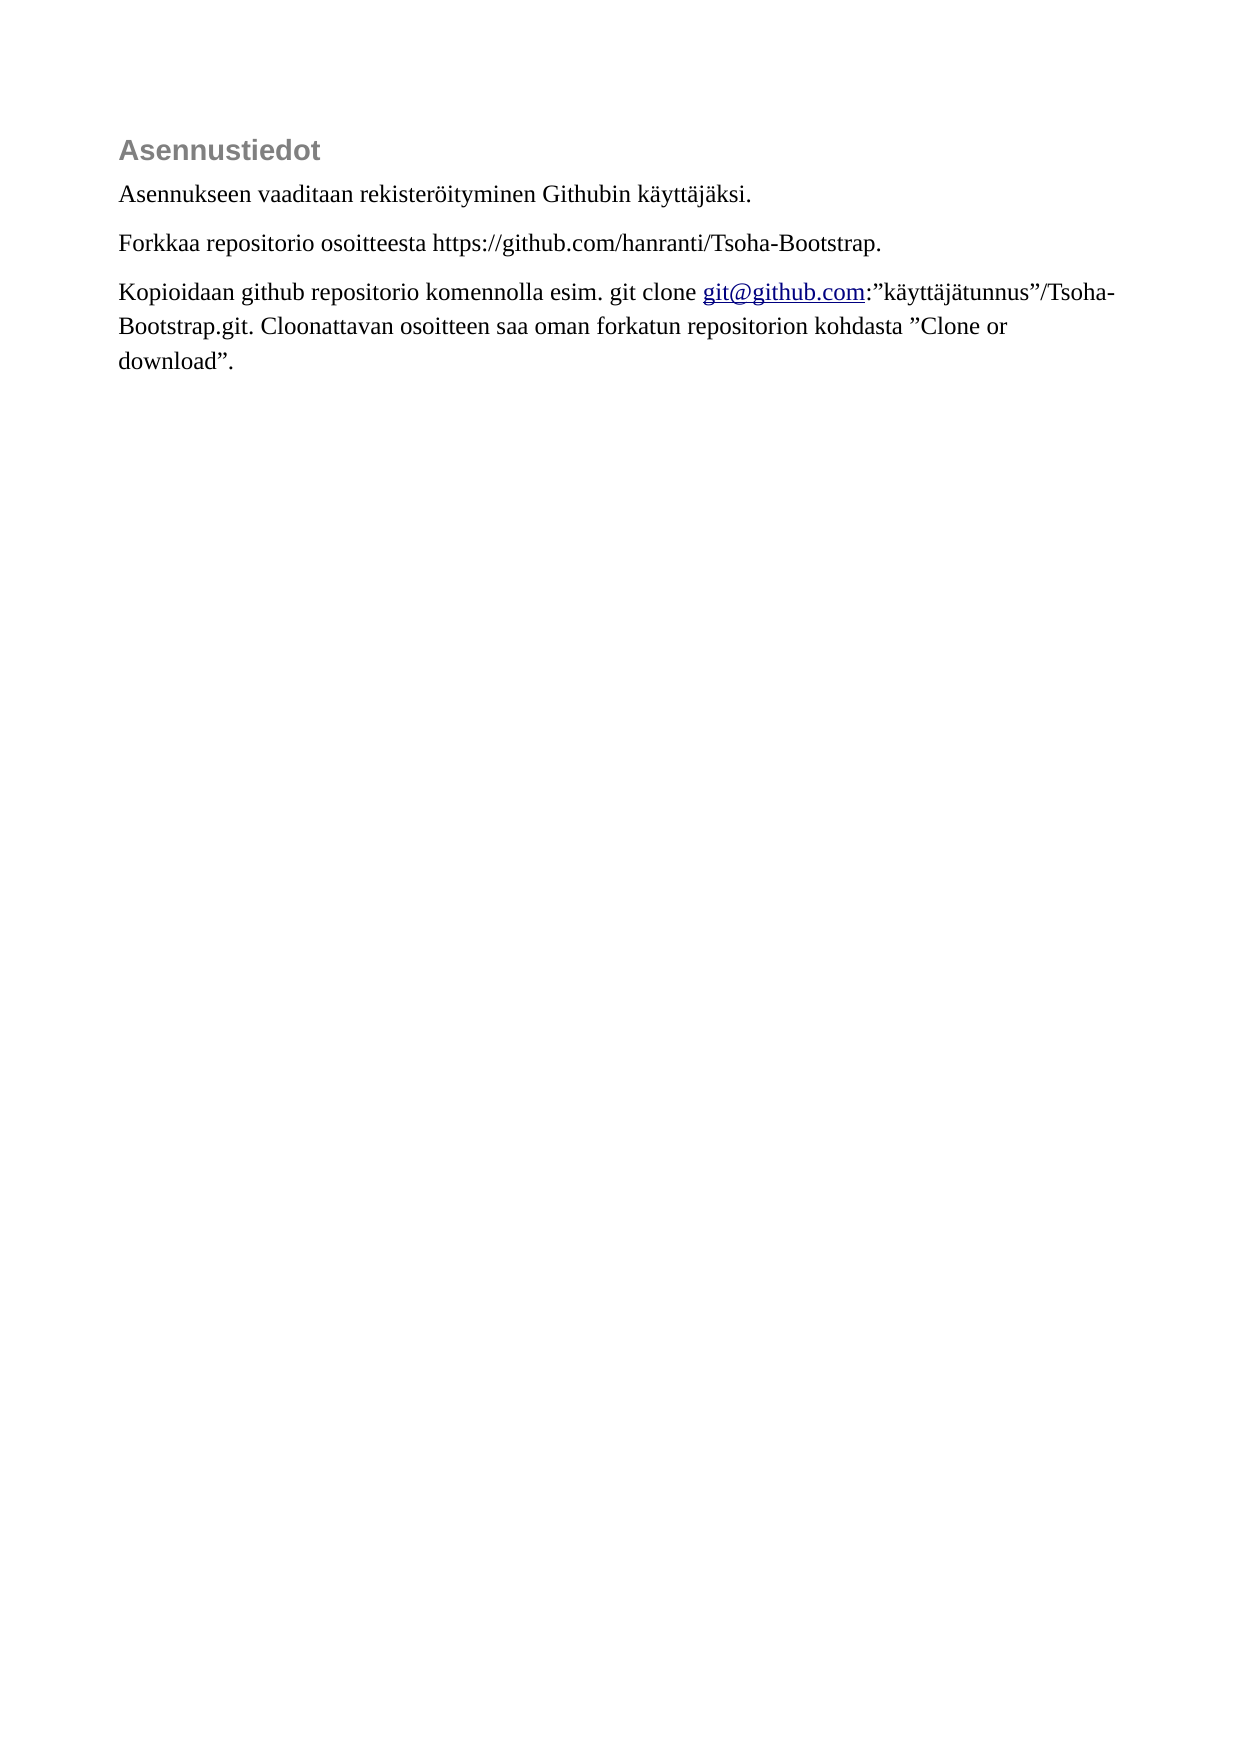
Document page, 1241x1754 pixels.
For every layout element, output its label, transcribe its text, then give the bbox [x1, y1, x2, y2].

subtitle Asennustiedot [118, 133, 1122, 166]
text Asennukseen vaaditaan rekisteröityminen Githubin käyttäjäksi. [118, 179, 1122, 207]
text Forkkaa repositorio osoitteesta https://github.com/hanranti/Tsoha-Bootstrap. [118, 228, 1122, 257]
text Kopioidaan github repositorio komennolla esim. git clone git@github.com:”käyttäjätunnus”/Tsoha-Bootstrap.git. Cloonattavan osoitteen saa oman forkatun repositorion kohdasta ”Clone or download”. [118, 277, 1122, 374]
